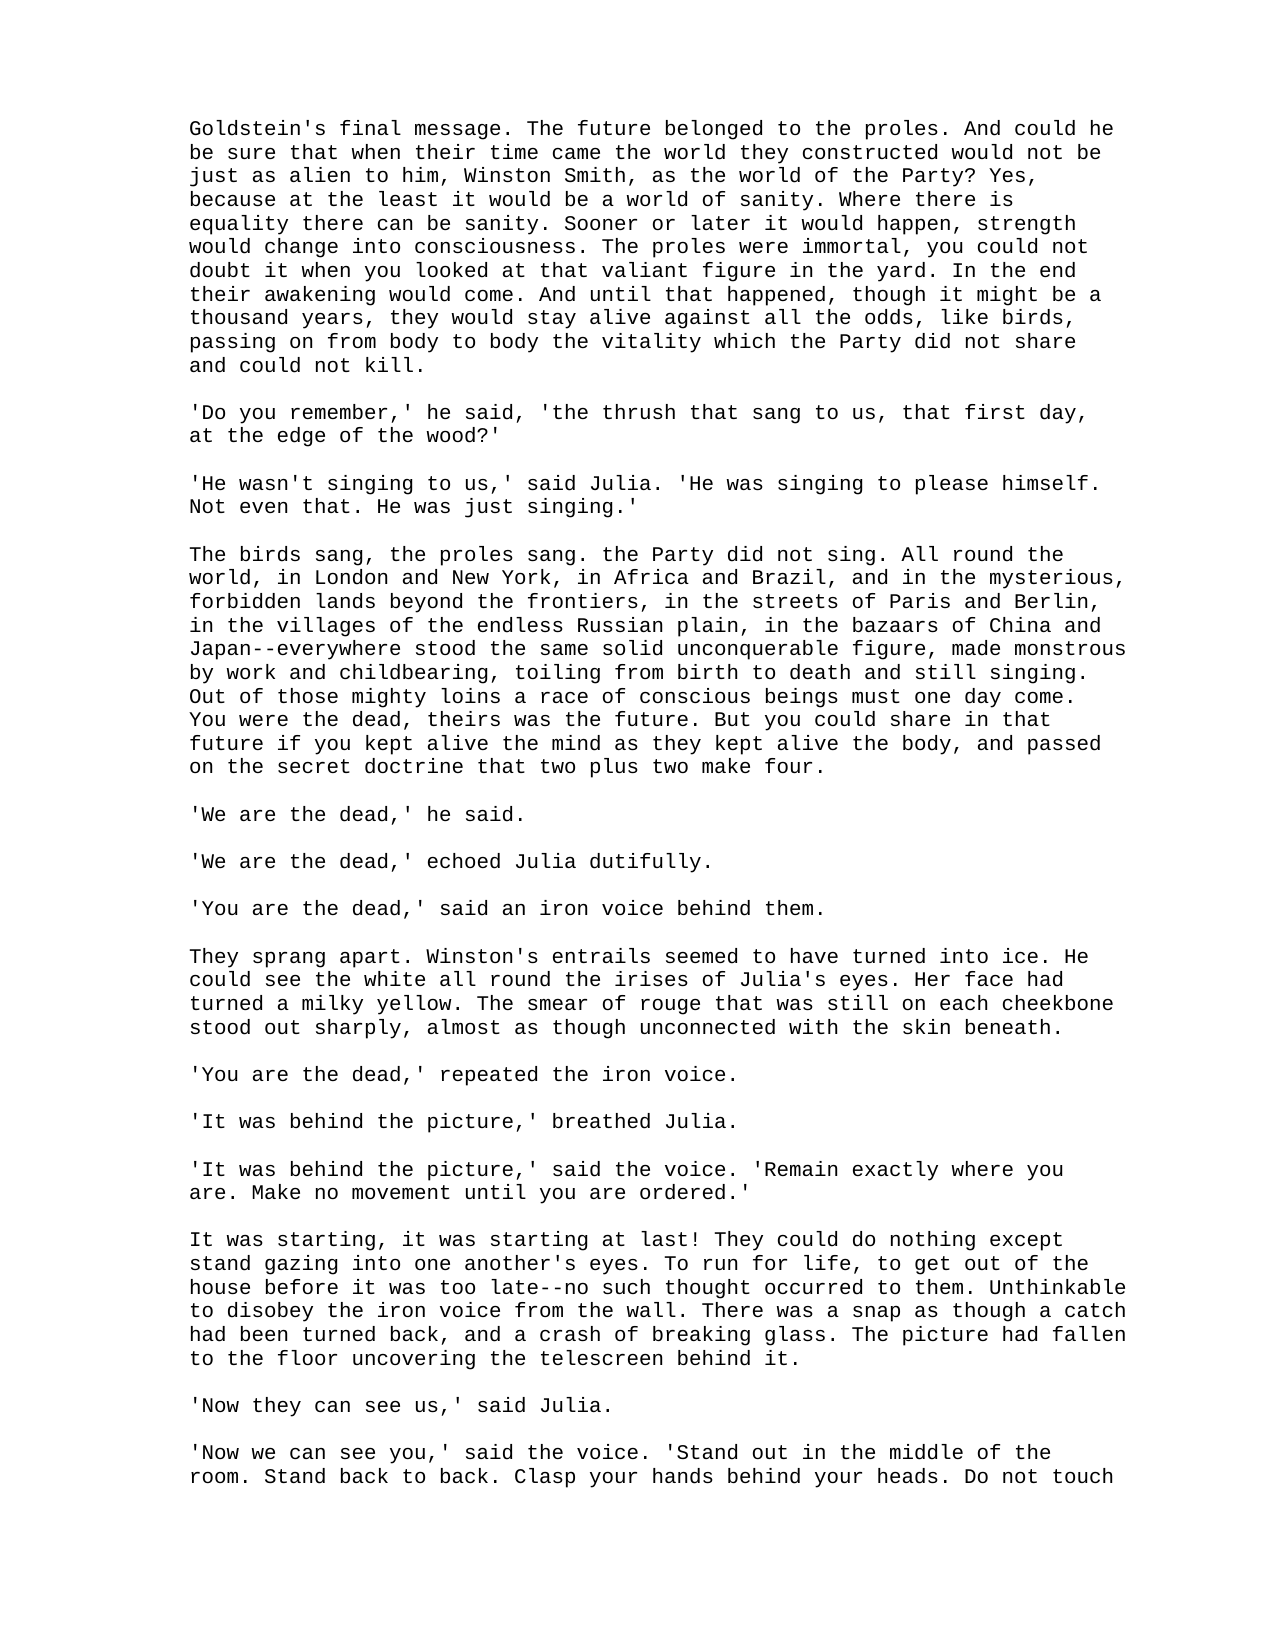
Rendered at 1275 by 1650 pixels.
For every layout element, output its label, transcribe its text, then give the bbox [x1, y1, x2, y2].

text thousand years, they would stay alive against all the odds, like birds, [189, 307, 1185, 331]
text world, in London and New York, in Africa and Brazil, and in the mysterious, [189, 567, 1185, 591]
text to the floor uncovering the telescreen behind it. 'Now they can see us,' said Julia. 'Now we can see you,' said the voice. 'Stand out in the middle of the [189, 1348, 1185, 1466]
text on the secret doctrine that two plus two make four. 'We are the dead,' he said. 'We are the dead,' echoed Julia dutifully. 'You are the dead,' said an iron voice behind them. They sprang apart. Winston's entrails seemed to have turned into ice. He [189, 757, 1185, 969]
text Out of those mighty loins a race of conscious beings must one day come. [189, 686, 1185, 709]
text house before it was too late--no such thought occurred to them. Unthinkable [189, 1277, 1185, 1300]
text be sure that when their time came the world they constructed would not be [189, 142, 1185, 165]
text Goldstein's final message. The future belonged to the proles. And could he [189, 118, 1185, 142]
text are. Make no movement until you are ordered.' It was starting, it was starting at last! They could do nothing except [189, 1182, 1185, 1253]
text Japan--everywhere stood the same solid unconquerable figure, made monstrous [189, 638, 1185, 662]
text passing on from body to body the vitality which the Party did not share [189, 331, 1185, 354]
text You were the dead, theirs was the future. But you could share in that [189, 709, 1185, 733]
text at the edge of the wood?' 'He wasn't singing to us,' said Julia. 'He was singing to please himself. [189, 426, 1185, 496]
text could see the white all round the irises of Julia's eyes. Her face had [189, 969, 1185, 993]
text stand gazing into one another's eyes. To run for life, to get out of the [189, 1253, 1185, 1277]
text would change into consciousness. The proles were immortal, you could not [189, 236, 1185, 260]
text future if you kept alive the mind as they kept alive the body, and passed [189, 733, 1185, 757]
text and could not kill. 'Do you remember,' he said, 'the thrush that sang to us, that first day, [189, 354, 1185, 426]
text forbidden lands beyond the frontiers, in the streets of Paris and Berlin, [189, 591, 1185, 615]
text turned a milky yellow. The smear of rouge that was still on each cheekbone [189, 993, 1185, 1017]
text to disobey the iron voice from the wall. There was a snap as though a catch [189, 1300, 1185, 1324]
text Not even that. He was just singing.' The birds sang, the proles sang. the Party did not sing. All round the [189, 496, 1185, 567]
text by work and childbearing, toiling from birth to death and still singing. [189, 662, 1185, 686]
text had been turned back, and a crash of breaking glass. The picture had fallen [189, 1324, 1185, 1348]
text room. Stand back to back. Clasp your hands behind your heads. Do not touch [189, 1466, 1185, 1489]
text stood out sharply, almost as though unconnected with the skin beneath. 'You are the dead,' repeated the iron voice. 'It was behind the picture,' breathed Julia. 'It was behind the picture,' said the voice. 'Remain exactly where you [189, 1017, 1185, 1182]
text doubt it when you looked at that valiant figure in the yard. In the end [189, 260, 1185, 284]
text in the villages of the endless Russian plain, in the bazaars of China and [189, 615, 1185, 638]
text their awakening would come. And until that happened, though it might be a [189, 284, 1185, 307]
text because at the least it would be a world of sanity. Where there is [189, 189, 1185, 213]
text just as alien to him, Winston Smith, as the world of the Party? Yes, [189, 165, 1185, 189]
text equality there can be sanity. Sooner or later it would happen, strength [189, 213, 1185, 236]
